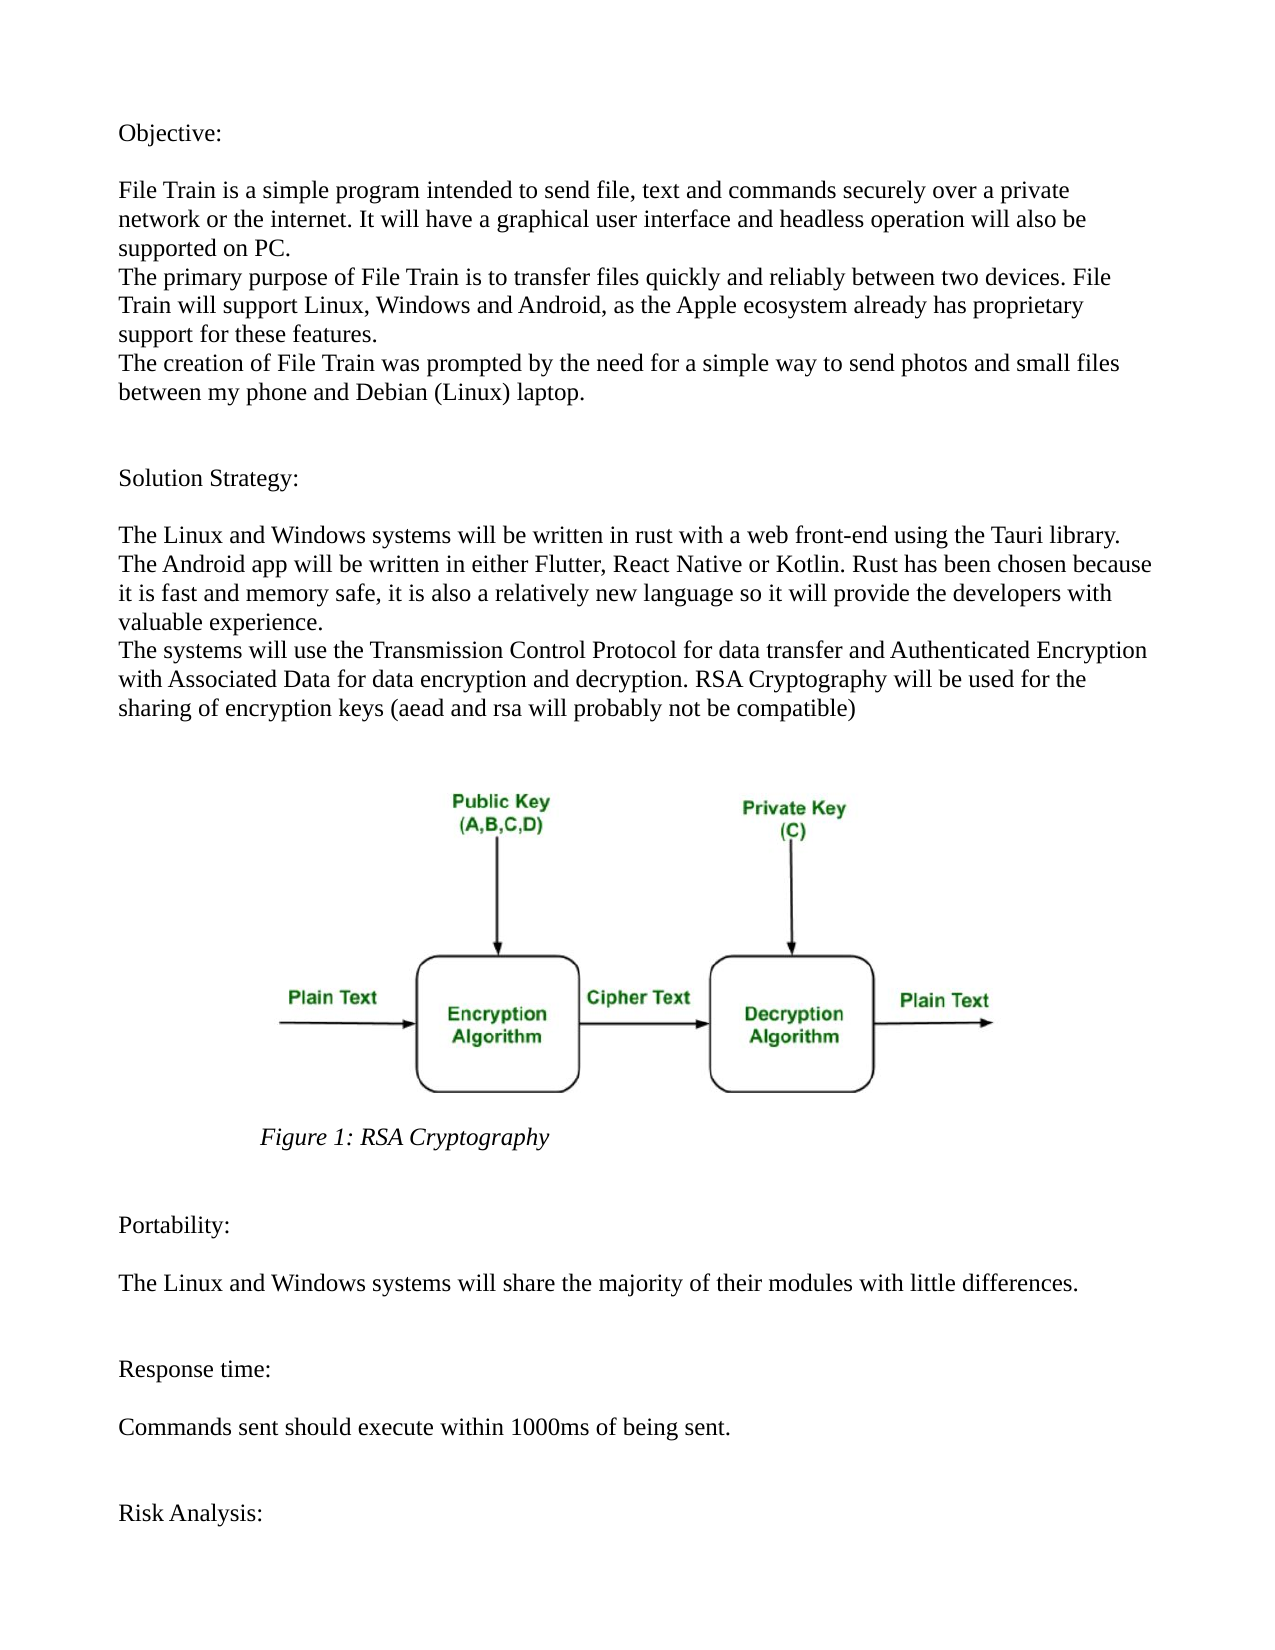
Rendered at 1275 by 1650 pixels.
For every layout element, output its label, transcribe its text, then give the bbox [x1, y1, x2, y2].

text The systems will use the Transmission Control Protocol for data transfer and Authenticated Encryption with Associated Data for data encryption and decryption. RSA Cryptography will be used for the sharing of encryption keys (aead and rsa will probably not be compatible) [118, 636, 1157, 722]
text The Linux and Windows systems will share the majority of their modules with little differences. [118, 1268, 1157, 1297]
text Response time: [118, 1354, 1157, 1383]
text The creation of File Train was prompted by the need for a simple way to send photos and small files between my phone and Debian (Linux) laptop. [118, 348, 1157, 406]
text File Train is a simple program intended to send file, text and commands securely over a private network or the internet. It will have a graphical user interface and headless operation will also be supported on PC. [118, 176, 1157, 262]
text Solution Strategy: [118, 463, 1157, 492]
text Objective: [118, 118, 1157, 147]
text Portability: [118, 1182, 1157, 1239]
text Commands sent should execute within 1000ms of being sent. [118, 1412, 1157, 1441]
text The Linux and Windows systems will be written in rust with a web front-end using the Tauri library. The Android app will be written in either Flutter, React Native or Kotlin. Rust has been chosen because it is fast and memory safe, it is also a relatively new language so it will provide the developers with valuable experience. [118, 521, 1157, 636]
text The primary purpose of File Train is to transfer files quickly and reliably between two devices. File Train will support Linux, Windows and Android, as the Apple ecosystem already has proprietary support for these features. [118, 262, 1157, 348]
picture [259, 763, 1016, 1122]
text Figure 1: RSA Cryptography [260, 1122, 1015, 1151]
text Risk Analysis: [118, 1498, 1157, 1527]
